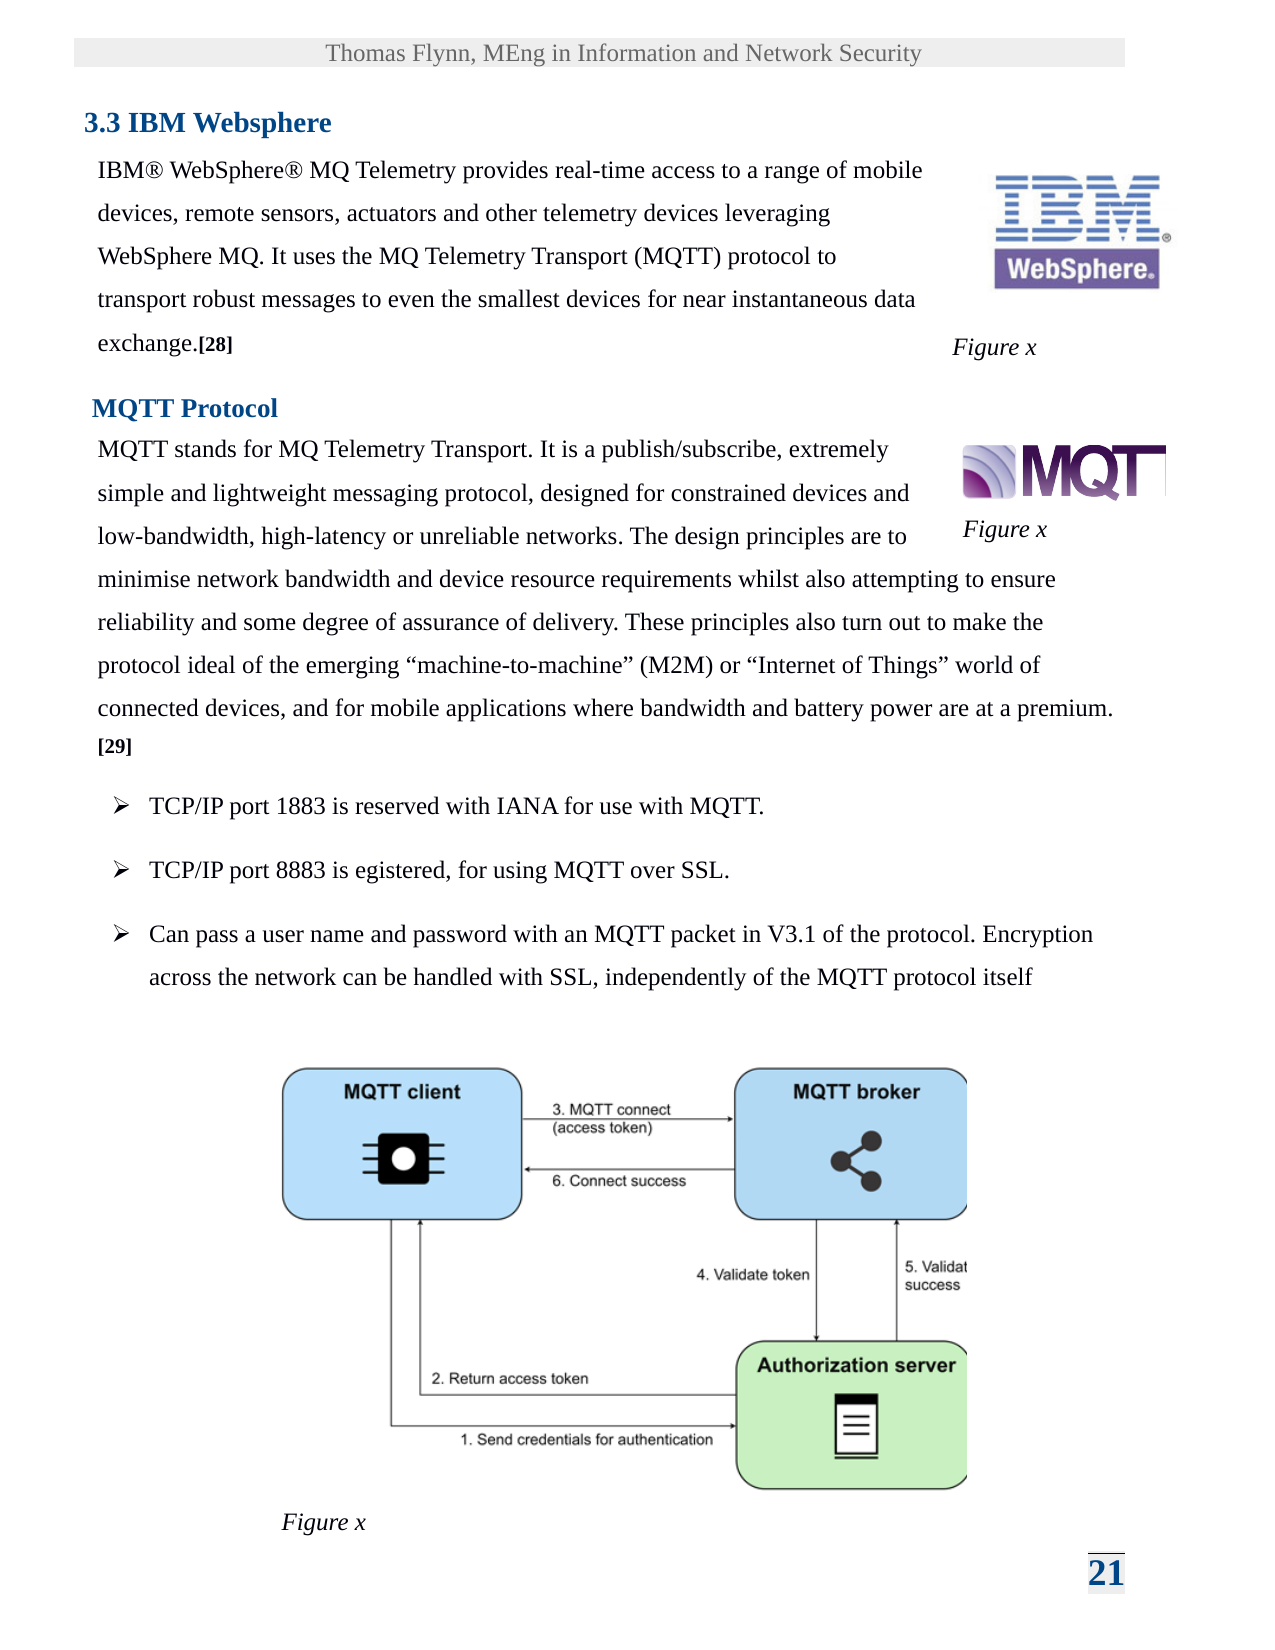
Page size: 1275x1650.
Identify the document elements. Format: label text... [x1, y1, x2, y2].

list TCP/IP port 8883 is egistered, for using MQTT over SSL. [111, 855, 1125, 884]
text MQTT stands for MQ Telemetry Transport. It is a publish/subscribe, extremely simple and lightweight messaging protocol, designed for constrained devices and low-bandwidth, high-latency or unreliable networks. The design principles are to minimise network bandwidth and device resource requirements whilst also attempting to ensure reliability and some degree of assurance of delivery. These principles also turn out to make the protocol ideal of the emerging “machine-to-machine” (M2M) or “Internet of Things” world of connected devices, and for mobile applications where bandwidth and battery power are at a premium.[29] [97, 432, 1166, 758]
text Figure x [281, 1493, 967, 1536]
subtitle 3.3 IBM Websphere [81, 105, 1182, 360]
picture [952, 148, 1183, 318]
list Can pass a user name and password with an MQTT packet in V3.1 of the protocol. Encryption across the network can be handled with SSL, independently of the MQTT protocol itself [111, 919, 1125, 991]
text Figure x [963, 501, 1166, 543]
picture [962, 445, 1166, 501]
text IBM® WebSphere® MQ Telemetry provides real-time access to a range of mobile devices, remote sensors, actuators and other telemetry devices leveraging WebSphere MQ. It uses the MQ Telemetry Transport (MQTT) protocol to transport robust messages to even the smallest devices for near instantaneous data exchange.[28] [97, 155, 928, 356]
list TCP/IP port 1883 is reserved with IANA for use with MQTT. [111, 791, 1125, 820]
picture [281, 1066, 967, 1493]
subtitle MQTT Protocol [92, 392, 1125, 423]
text Figure x [952, 318, 1182, 360]
